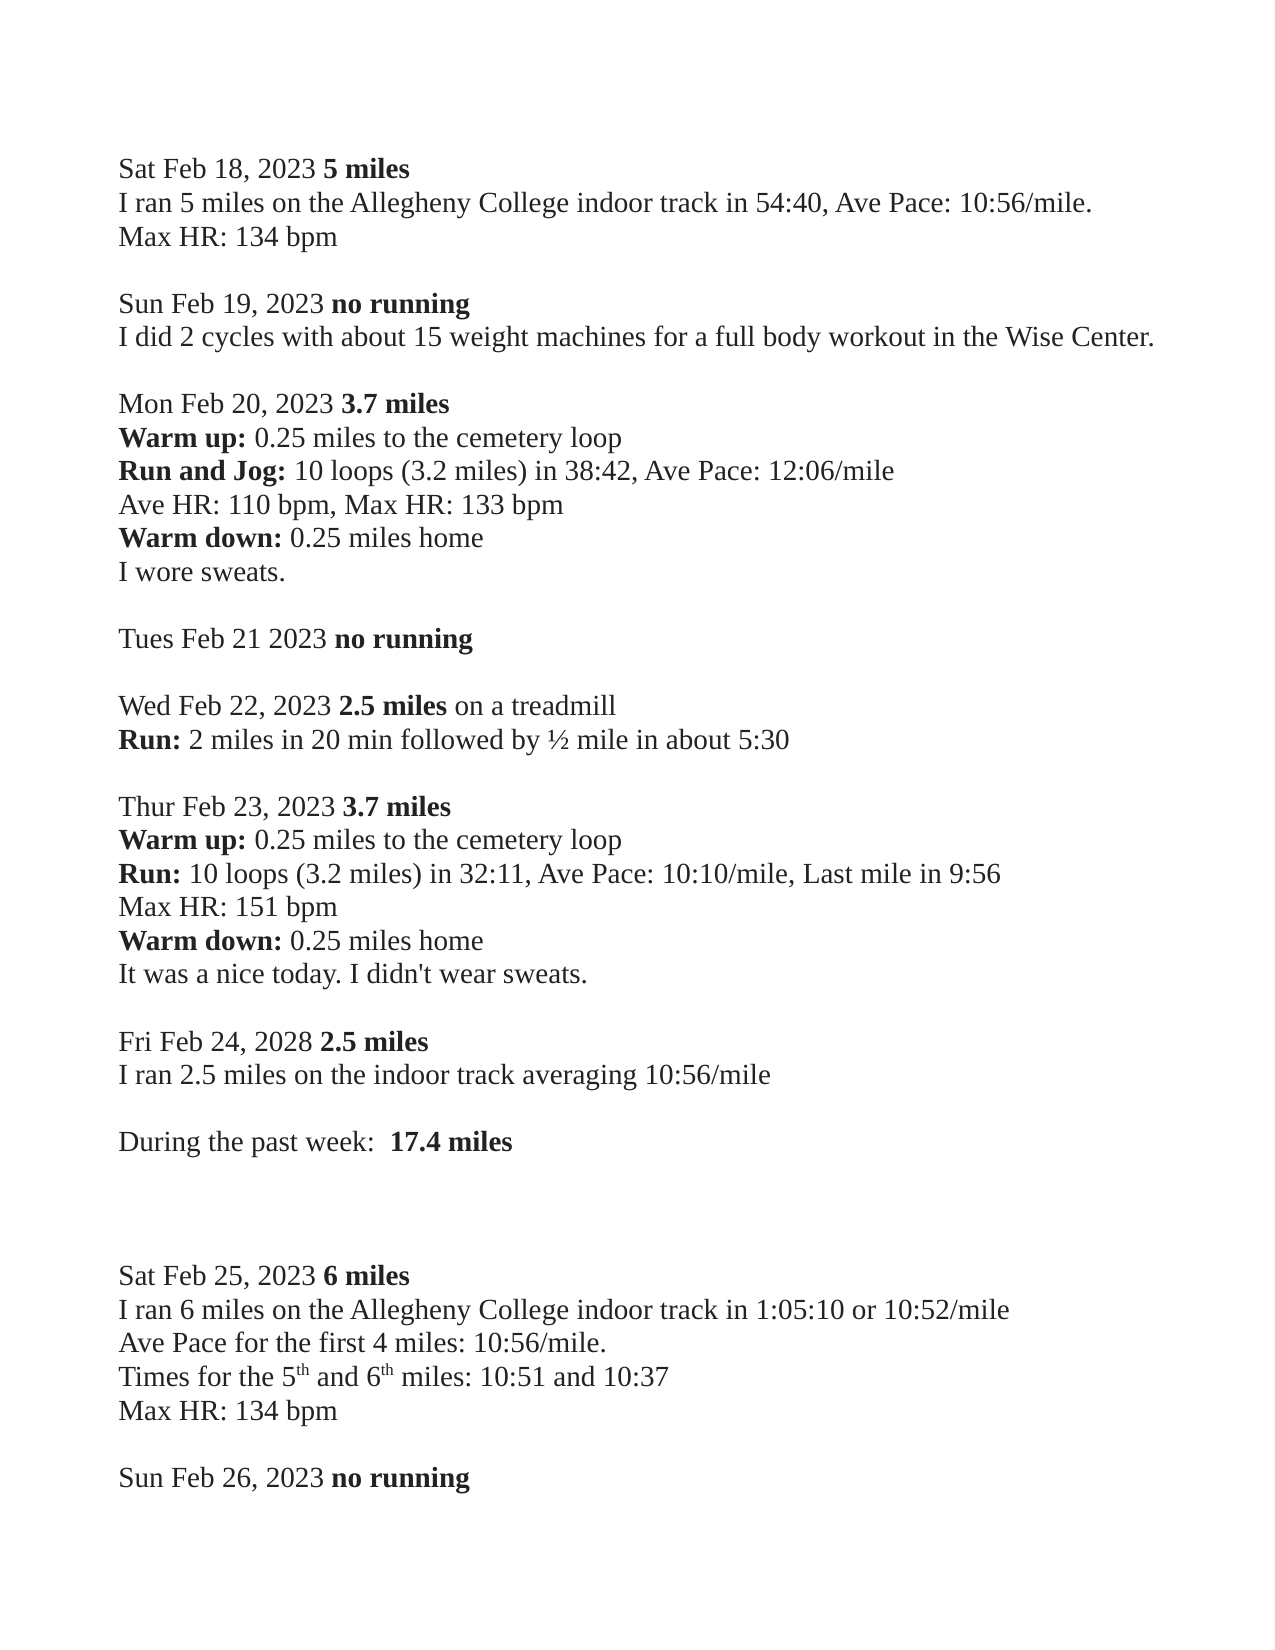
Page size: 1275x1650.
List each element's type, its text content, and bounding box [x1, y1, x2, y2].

text Ave Pace for the first 4 miles: 10:56/mile. [118, 1326, 1161, 1359]
text Sun Feb 19, 2023 no running [118, 286, 1161, 319]
text Times for the 5th and 6th miles: 10:51 and 10:37 [118, 1359, 1161, 1393]
text Max HR: 134 bpm [118, 219, 1161, 252]
text Ave HR: 110 bpm, Max HR: 133 bpm [118, 487, 1161, 521]
text Warm up: 0.25 miles to the cemetery loop [118, 420, 1161, 453]
text Fri Feb 24, 2028 2.5 miles [118, 1024, 1161, 1057]
text Warm up: 0.25 miles to the cemetery loop [118, 822, 1161, 856]
text I ran 2.5 miles on the indoor track averaging 10:56/mile [118, 1057, 1161, 1091]
text Max HR: 134 bpm [118, 1393, 1161, 1426]
text Max HR: 151 bpm [118, 889, 1161, 923]
text Warm down: 0.25 miles home [118, 923, 1161, 957]
text I ran 5 miles on the Allegheny College indoor track in 54:40, Ave Pace: 10:56/mile. [118, 185, 1161, 219]
text Thur Feb 23, 2023 3.7 miles [118, 789, 1161, 822]
text It was a nice today. I didn't wear sweats. [118, 957, 1161, 990]
text Mon Feb 20, 2023 3.7 miles [118, 386, 1161, 420]
text Sat Feb 18, 2023 5 miles [118, 152, 1161, 185]
text Run: 2 miles in 20 min followed by ½ mile in about 5:30 [118, 722, 1161, 755]
text I ran 6 miles on the Allegheny College indoor track in 1:05:10 or 10:52/mile [118, 1292, 1161, 1326]
text Sun Feb 26, 2023 no running [118, 1460, 1161, 1493]
text Run: 10 loops (3.2 miles) in 32:11, Ave Pace: 10:10/mile, Last mile in 9:56 [118, 856, 1161, 889]
text I did 2 cycles with about 15 weight machines for a full body workout in the Wise Center. [118, 319, 1161, 353]
text Tues Feb 21 2023 no running [118, 621, 1161, 655]
text Run and Jog: 10 loops (3.2 miles) in 38:42, Ave Pace: 12:06/mile [118, 453, 1161, 487]
text Wed Feb 22, 2023 2.5 miles on a treadmill [118, 688, 1161, 722]
text During the past week: 17.4 miles [118, 1124, 1161, 1158]
text I wore sweats. [118, 554, 1161, 588]
text Warm down: 0.25 miles home [118, 521, 1161, 554]
text Sat Feb 25, 2023 6 miles [118, 1258, 1161, 1292]
